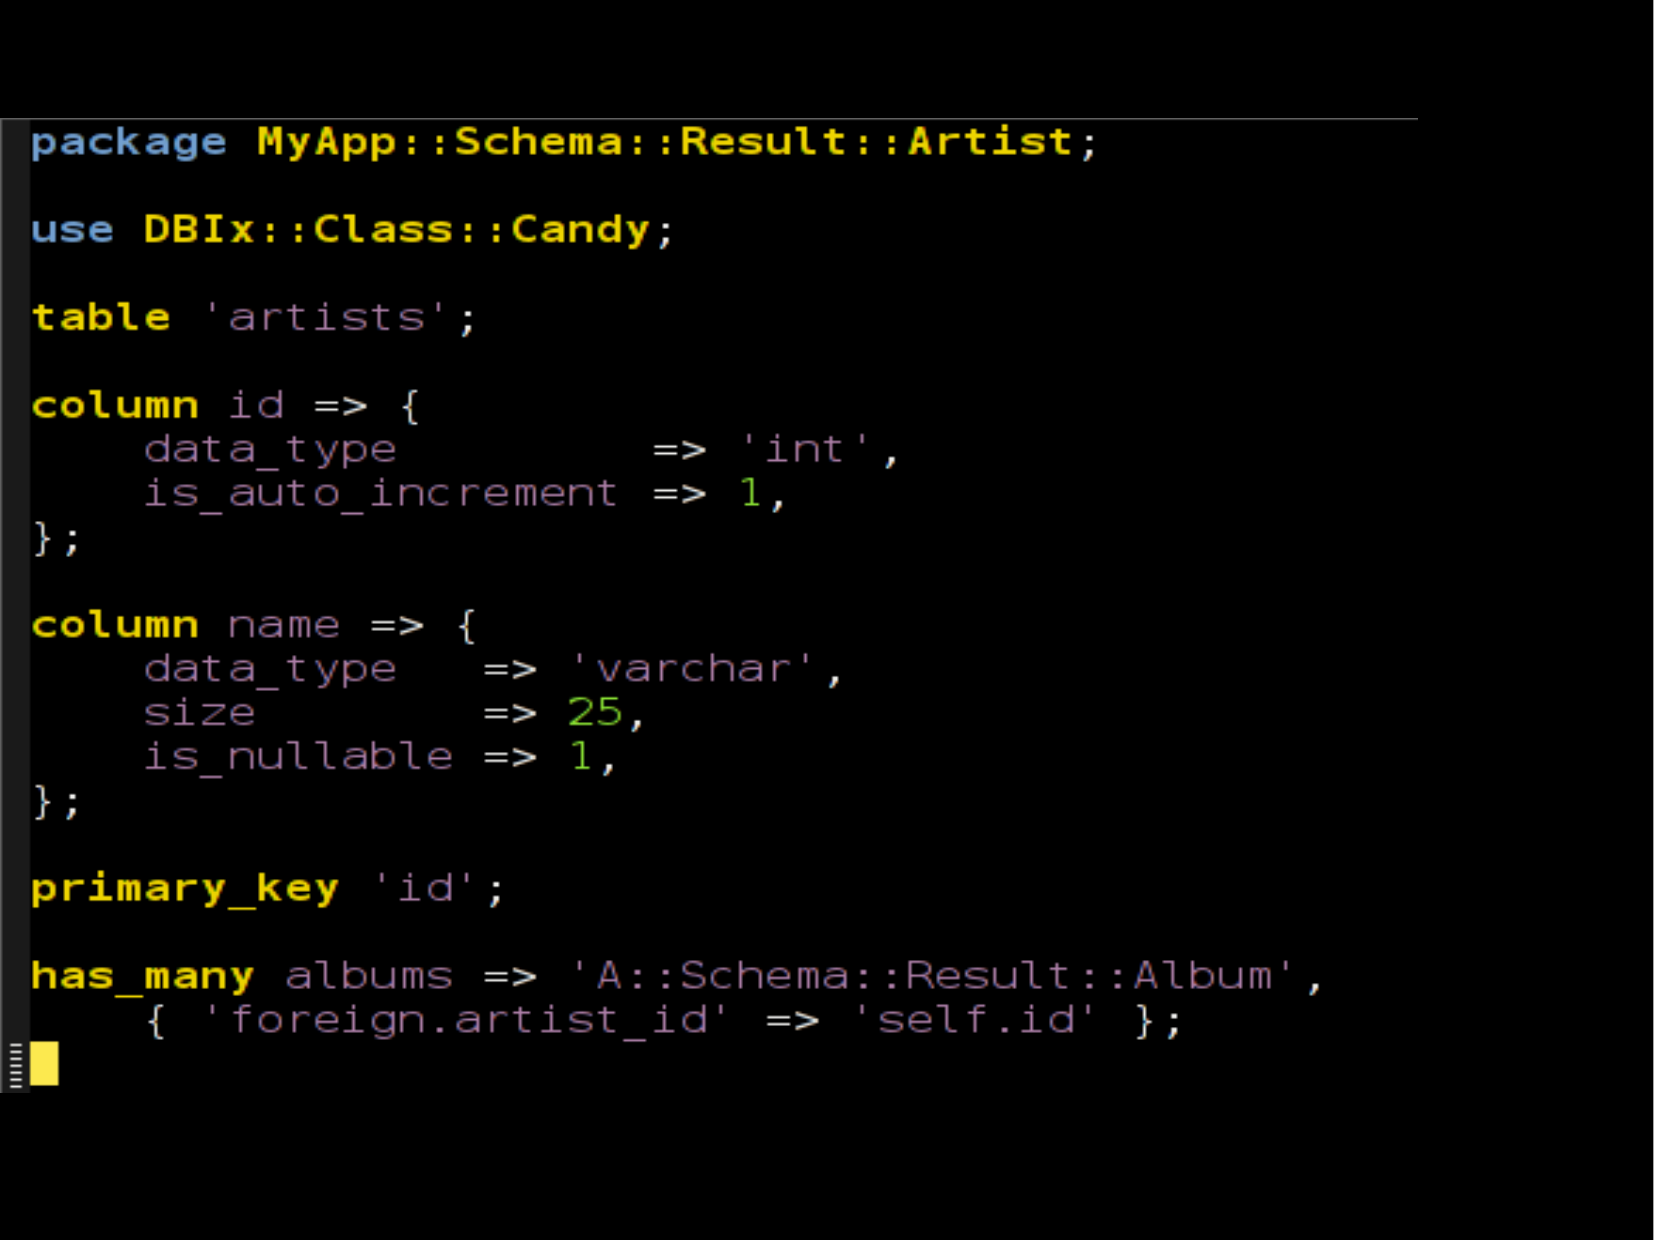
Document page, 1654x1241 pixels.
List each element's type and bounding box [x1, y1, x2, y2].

picture [0, 118, 1418, 1093]
